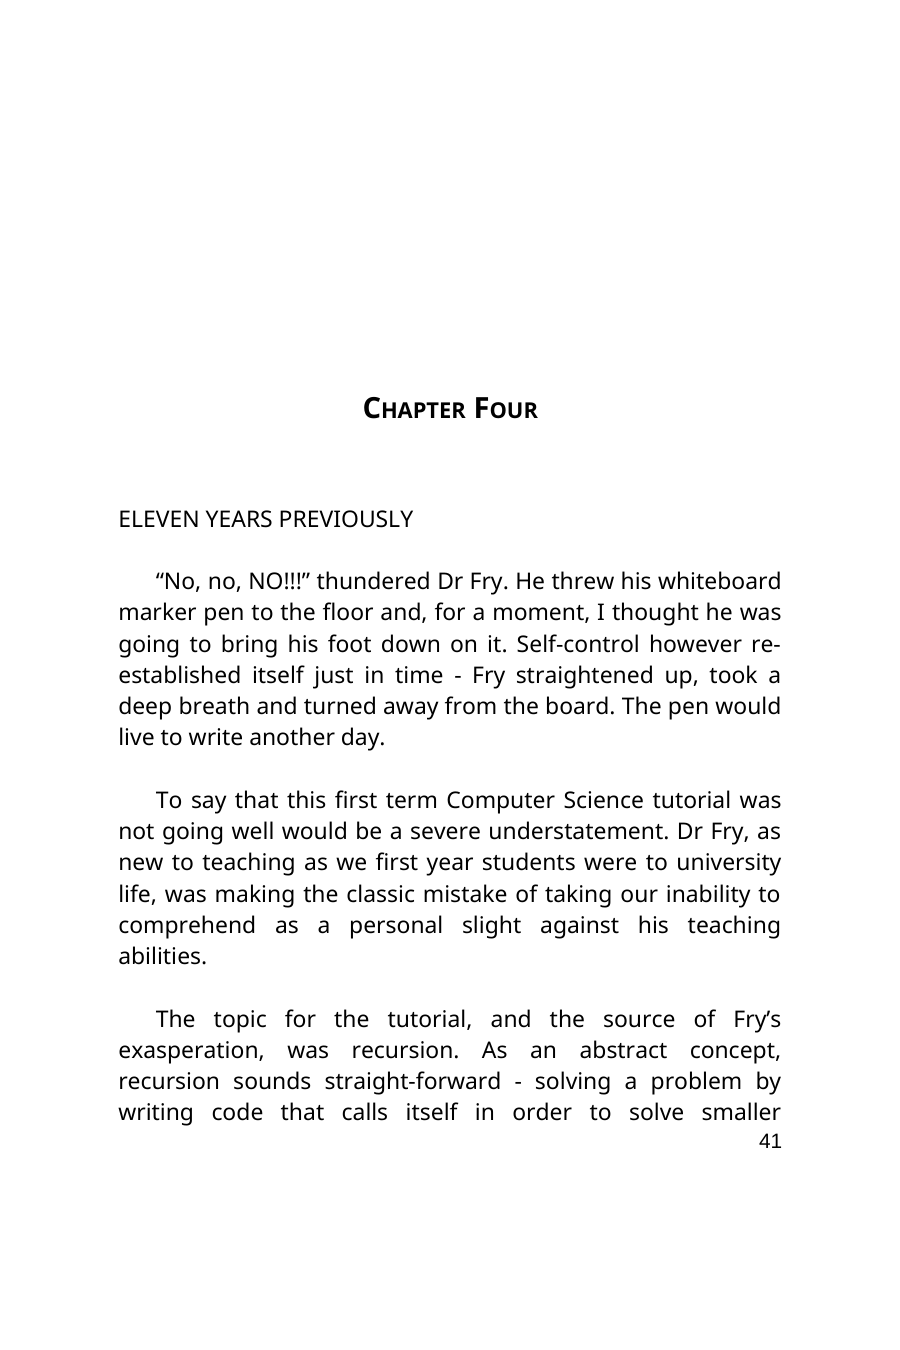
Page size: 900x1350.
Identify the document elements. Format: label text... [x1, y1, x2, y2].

text ELEVEN YEARS PREVIOUSLY [118, 502, 782, 534]
text The topic for the tutorial, and the source of Fry’s exasperation, was recursion. As an abstract concept, recursion sounds straight-forward - solving a problem by writing code that calls itself in order to solve smaller [118, 1002, 782, 1127]
text CHAPTER FOUR [118, 388, 782, 427]
text To say that this first term Computer Science tutorial was not going well would be a severe understatement. Dr Fry, as new to teaching as we first year students were to university life, was making the classic mistake of taking our inability to comprehend as a personal slight against his teaching abilities. [118, 784, 782, 971]
text “No, no, NO!!!” thundered Dr Fry. He threw his whiteboard marker pen to the floor and, for a moment, I thought he was going to bring his foot down on it. Self-control however re-established itself just in time - Fry straightened up, took a deep breath and turned away from the board. The pen would live to write another day. [118, 565, 782, 752]
